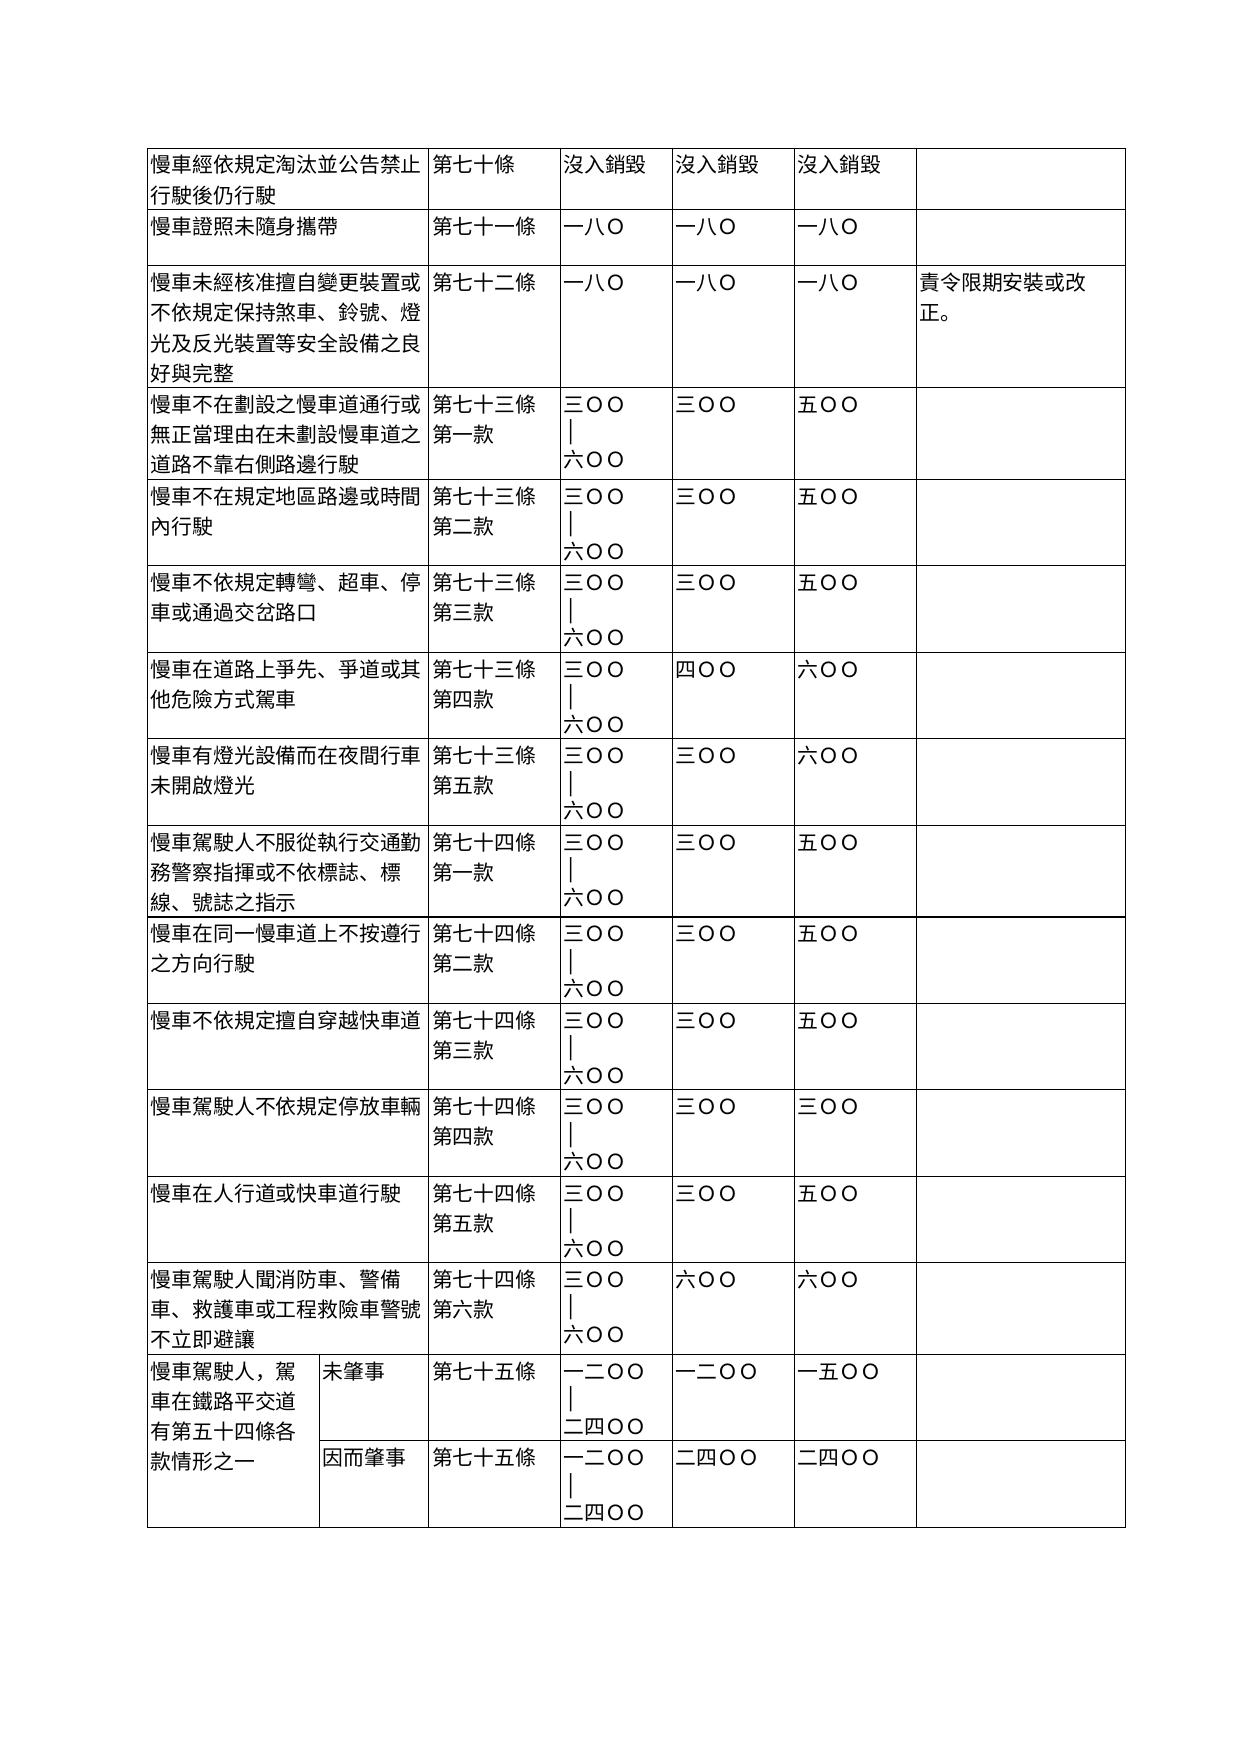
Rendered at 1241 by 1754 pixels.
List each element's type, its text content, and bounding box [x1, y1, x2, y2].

table_cell 慢車有燈光設備而在夜間行車未開啟燈光 [148, 739, 428, 825]
table_cell [917, 918, 1125, 1003]
table_cell 慢車駕駛人不服從執行交通勤務警察指揮或不依標誌、標線、號誌之指示 [148, 826, 428, 916]
table_cell 五ＯＯ [795, 566, 916, 652]
table_cell 慢車在同一慢車道上不按遵行之方向行駛 [148, 918, 428, 1003]
table_cell 六ＯＯ [673, 1263, 794, 1354]
table_cell 一二ＯＯ │ 二四ＯＯ [561, 1355, 672, 1440]
table_cell [917, 1177, 1125, 1262]
table_cell 一八Ｏ [795, 210, 916, 265]
table_cell 第七十三條 第三款 [429, 566, 560, 652]
table_cell 三ＯＯ │ 六ＯＯ [561, 739, 672, 825]
table_cell 三ＯＯ [673, 1090, 794, 1176]
table_cell 第七十四條 第三款 [429, 1004, 560, 1089]
table_cell 一八Ｏ [561, 210, 672, 265]
table_cell 三ＯＯ │ 六ＯＯ [561, 1177, 672, 1262]
table_cell [917, 388, 1125, 479]
table_cell 三ＯＯ [795, 1090, 916, 1176]
table_cell 慢車駕駛人不依規定停放車輛 [148, 1090, 428, 1176]
table_cell 三ＯＯ │ 六ＯＯ [561, 653, 672, 738]
table_cell 慢車證照未隨身攜帶 [148, 210, 428, 265]
table_cell 五ＯＯ [795, 826, 916, 916]
table_cell 三ＯＯ │ 六ＯＯ [561, 566, 672, 652]
table_cell 慢車駕駛人聞消防車、警備車、救護車或工程救險車警號不立即避讓 [148, 1263, 428, 1354]
table_cell [917, 480, 1125, 565]
table_cell 三ＯＯ │ 六ＯＯ [561, 918, 672, 1003]
table_cell 第七十二條 [429, 266, 560, 387]
table_cell 二四ＯＯ [673, 1441, 794, 1527]
table_cell [917, 1090, 1125, 1176]
table_cell 三ＯＯ │ 六ＯＯ [561, 1090, 672, 1176]
table_cell 一八Ｏ [795, 266, 916, 387]
table_cell 第七十四條 第六款 [429, 1263, 560, 1354]
table_cell 二四ＯＯ [795, 1441, 916, 1527]
table_cell 三ＯＯ [673, 1177, 794, 1262]
table_cell 六ＯＯ [795, 739, 916, 825]
table_cell 三ＯＯ [673, 1004, 794, 1089]
table_cell 慢車不在規定地區路邊或時間內行駛 [148, 480, 428, 565]
table_cell 慢車未經核准擅自變更裝置或不依規定保持煞車、鈴號、燈光及反光裝置等安全設備之良好與完整 [148, 266, 428, 387]
table_cell 第七十三條 第四款 [429, 653, 560, 738]
table_cell 一五ＯＯ [795, 1355, 916, 1440]
table_cell 第七十五條 [429, 1355, 560, 1440]
table_cell 慢車在道路上爭先、爭道或其他危險方式駕車 [148, 653, 428, 738]
table_cell 五ＯＯ [795, 918, 916, 1003]
table_cell 三ＯＯ │ 六ＯＯ [561, 1004, 672, 1089]
table_cell 慢車不在劃設之慢車道通行或無正當理由在未劃設慢車道之道路不靠右側路邊行駛 [148, 388, 428, 479]
table_cell [917, 653, 1125, 738]
table_cell 第七十四條 第二款 [429, 918, 560, 1003]
table_cell 三ＯＯ │ 六ＯＯ [561, 1263, 672, 1354]
table_cell [917, 149, 1125, 209]
table_cell 一二ＯＯ │ 二四ＯＯ [561, 1441, 672, 1527]
table_cell 三ＯＯ │ 六ＯＯ [561, 826, 672, 916]
table_cell 慢車不依規定轉彎、超車、停車或通過交岔路口 [148, 566, 428, 652]
table_cell 沒入銷毀 [673, 149, 794, 209]
table_cell 三ＯＯ [673, 566, 794, 652]
table_cell 第七十三條 第五款 [429, 739, 560, 825]
table_cell 第七十三條 第一款 [429, 388, 560, 479]
table_cell [917, 1355, 1125, 1440]
table_cell 第七十四條 第四款 [429, 1090, 560, 1176]
table_cell 第七十四條 第五款 [429, 1177, 560, 1262]
table_cell 第七十三條 第二款 [429, 480, 560, 565]
table_cell 五ＯＯ [795, 388, 916, 479]
table_cell [917, 210, 1125, 265]
table_cell 一八Ｏ [673, 266, 794, 387]
table_cell 三ＯＯ [673, 388, 794, 479]
table_cell 慢車駕駛人，駕車在鐵路平交道有第五十四條各款情形之一 [148, 1355, 319, 1527]
table_cell 責令限期安裝或改正。 [917, 266, 1125, 387]
table_cell 三ＯＯ │ 六ＯＯ [561, 388, 672, 479]
table_cell 五ＯＯ [795, 1004, 916, 1089]
table_cell 六ＯＯ [795, 1263, 916, 1354]
table_cell 第七十條 [429, 149, 560, 209]
table_cell 五ＯＯ [795, 480, 916, 565]
table_cell [917, 566, 1125, 652]
table_cell 五ＯＯ [795, 1177, 916, 1262]
table_cell 一八Ｏ [673, 210, 794, 265]
table_cell 慢車經依規定淘汰並公告禁止行駛後仍行駛 [148, 149, 428, 209]
table_cell 第七十五條 [429, 1441, 560, 1527]
table_cell 未肇事 [320, 1355, 428, 1440]
table_cell 慢車在人行道或快車道行駛 [148, 1177, 428, 1262]
table_cell [917, 1004, 1125, 1089]
table_cell 沒入銷毀 [795, 149, 916, 209]
table_cell 沒入銷毀 [561, 149, 672, 209]
table_cell 三ＯＯ [673, 739, 794, 825]
table_cell 四ＯＯ [673, 653, 794, 738]
table_cell [917, 1263, 1125, 1354]
table_cell 三ＯＯ [673, 480, 794, 565]
table_cell 六ＯＯ [795, 653, 916, 738]
table_cell [917, 826, 1125, 916]
table_cell 三ＯＯ │ 六ＯＯ [561, 480, 672, 565]
table_cell 第七十四條 第一款 [429, 826, 560, 916]
table_cell 慢車不依規定擅自穿越快車道 [148, 1004, 428, 1089]
table_cell 一八Ｏ [561, 266, 672, 387]
table_cell 三ＯＯ [673, 918, 794, 1003]
table_cell [917, 1441, 1125, 1527]
table_cell 一二ＯＯ [673, 1355, 794, 1440]
table_cell 三ＯＯ [673, 826, 794, 916]
table_cell 第七十一條 [429, 210, 560, 265]
table_cell 因而肇事 [320, 1441, 428, 1527]
table_cell [917, 739, 1125, 825]
